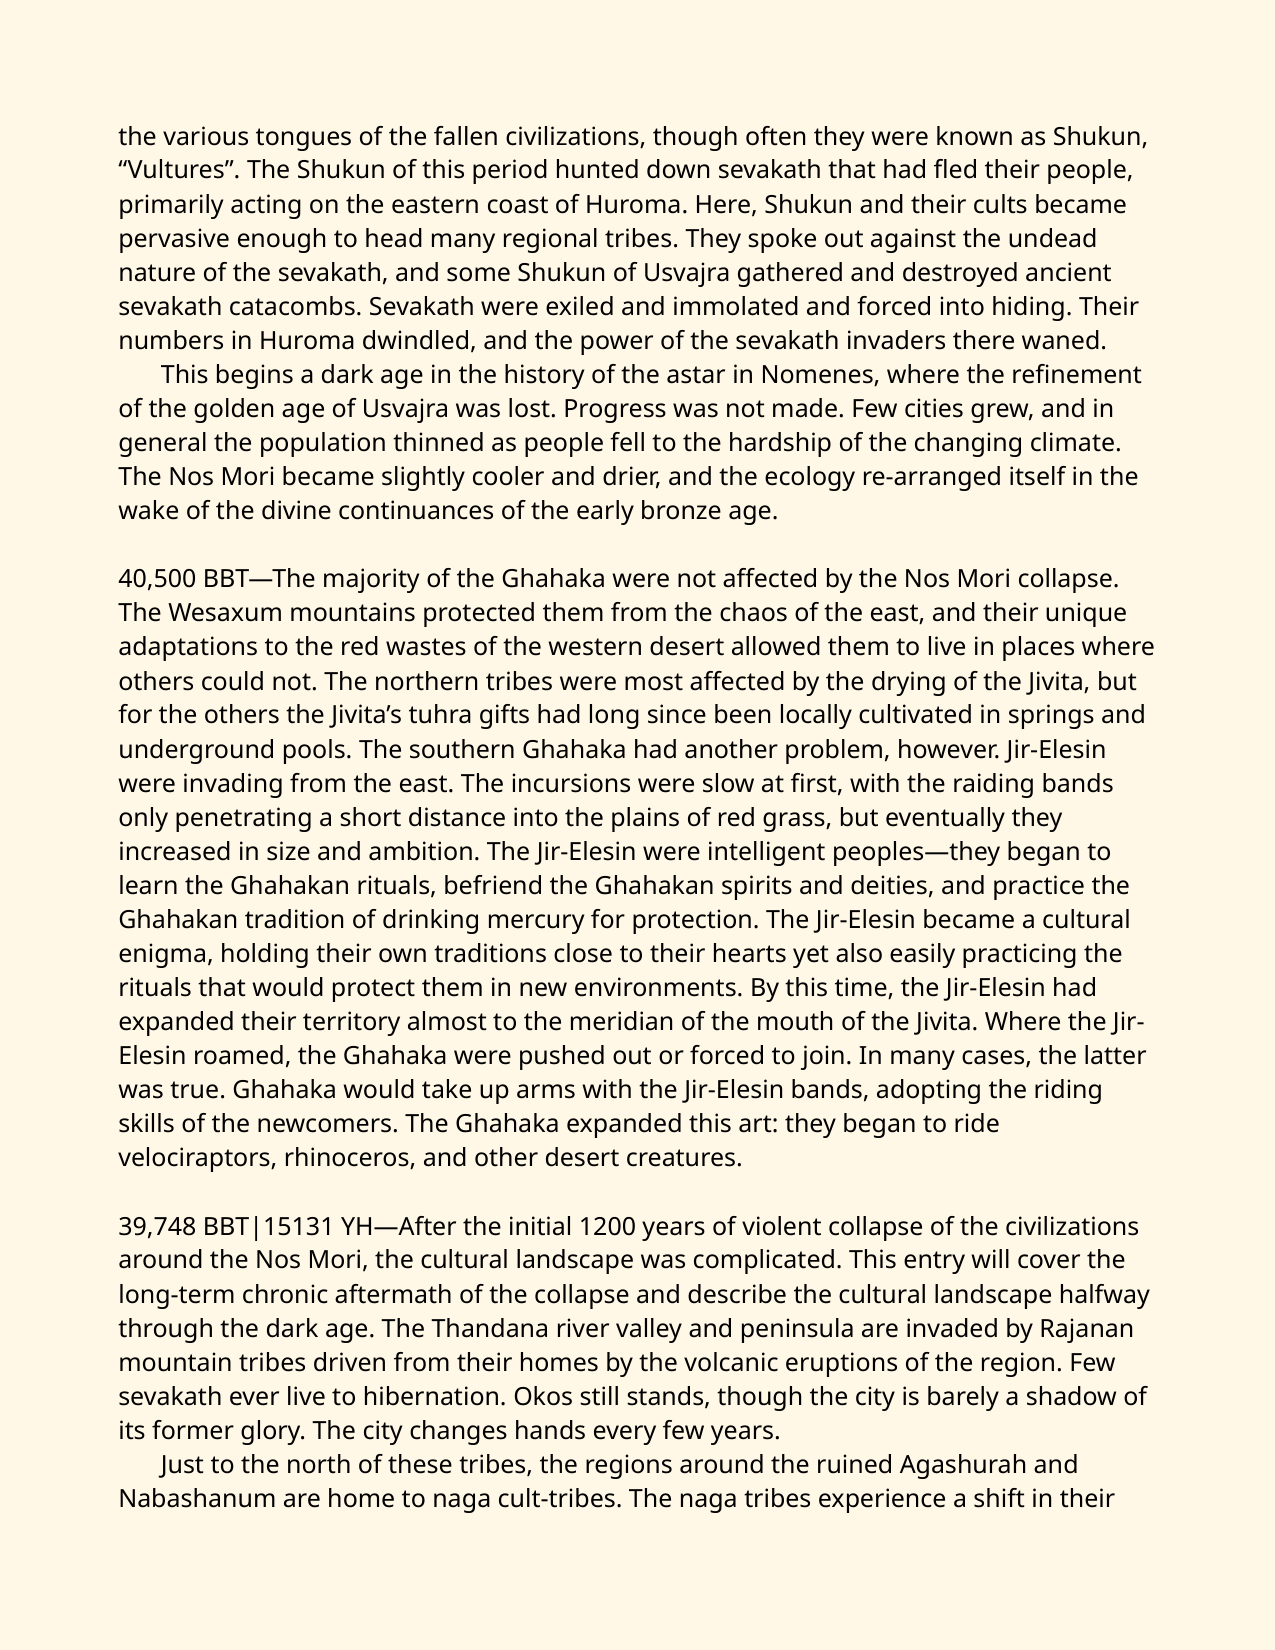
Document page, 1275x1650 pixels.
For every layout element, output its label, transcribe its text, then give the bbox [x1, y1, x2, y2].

text Just to the north of these tribes, the regions around the ruined Agashurah and Nabashanum are home to naga cult-tribes. The naga tribes experience a shift in their [118, 1447, 1157, 1515]
text This begins a dark age in the history of the astar in Nomenes, where the refinement of the golden age of Usvajra was lost. Progress was not made. Few cities grew, and in general the population thinned as people fell to the hardship of the changing climate. The Nos Mori became slightly cooler and drier, and the ecology re-arranged itself in the wake of the divine continuances of the early bronze age. [118, 357, 1157, 527]
text the various tongues of the fallen civilizations, though often they were known as Shukun, “Vultures”. The Shukun of this period hunted down sevakath that had fled their people, primarily acting on the eastern coast of Huroma. Here, Shukun and their cults became pervasive enough to head many regional tribes. They spoke out against the undead nature of the sevakath, and some Shukun of Usvajra gathered and destroyed ancient sevakath catacombs. Sevakath were exiled and immolated and forced into hiding. Their numbers in Huroma dwindled, and the power of the sevakath invaders there waned. [118, 118, 1157, 357]
text 39,748 BBT|15131 YH—After the initial 1200 years of violent collapse of the civilizations around the Nos Mori, the cultural landscape was complicated. This entry will cover the long-term chronic aftermath of the collapse and describe the cultural landscape halfway through the dark age. The Thandana river valley and peninsula are invaded by Rajanan mountain tribes driven from their homes by the volcanic eruptions of the region. Few sevakath ever live to hibernation. Okos still stands, though the city is barely a shadow of its former glory. The city changes hands every few years. [118, 1208, 1157, 1447]
text 40,500 BBT—The majority of the Ghahaka were not affected by the Nos Mori collapse. The Wesaxum mountains protected them from the chaos of the east, and their unique adaptations to the red wastes of the western desert allowed them to live in places where others could not. The northern tribes were most affected by the drying of the Jivita, but for the others the Jivita’s tuhra gifts had long since been locally cultivated in springs and underground pools. The southern Ghahaka had another problem, however. Jir-Elesin were invading from the east. The incursions were slow at first, with the raiding bands only penetrating a short distance into the plains of red grass, but eventually they increased in size and ambition. The Jir-Elesin were intelligent peoples—they began to learn the Ghahakan rituals, befriend the Ghahakan spirits and deities, and practice the Ghahakan tradition of drinking mercury for protection. The Jir-Elesin became a cultural enigma, holding their own traditions close to their hearts yet also easily practicing the rituals that would protect them in new environments. By this time, the Jir-Elesin had expanded their territory almost to the meridian of the mouth of the Jivita. Where the Jir-Elesin roamed, the Ghahaka were pushed out or forced to join. In many cases, the latter was true. Ghahaka would take up arms with the Jir-Elesin bands, adopting the riding skills of the newcomers. The Ghahaka expanded this art: they began to ride velociraptors, rhinoceros, and other desert creatures. [118, 561, 1157, 1174]
